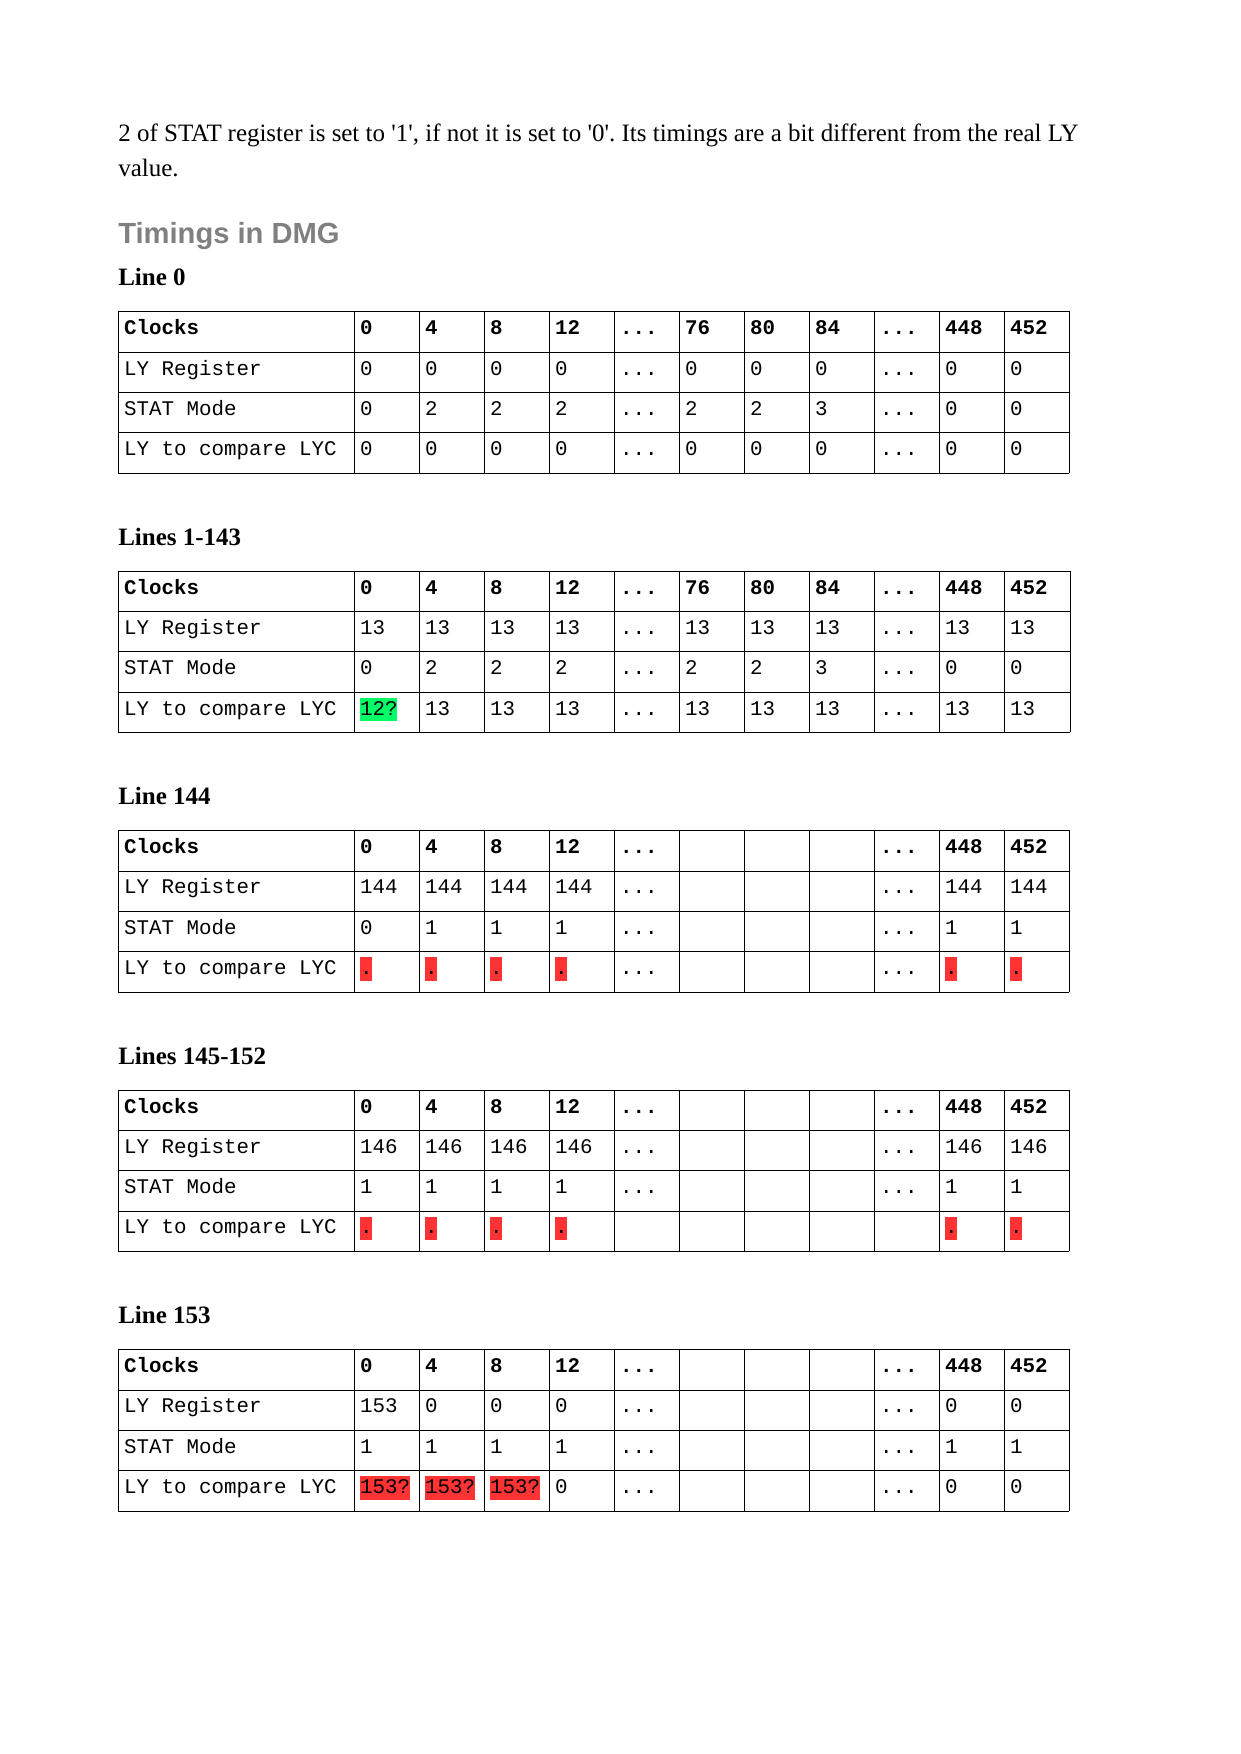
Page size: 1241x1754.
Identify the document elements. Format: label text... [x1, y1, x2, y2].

table_header 0 [355, 1091, 419, 1130]
table_header 80 [745, 572, 809, 611]
table_header 448 [940, 1350, 1004, 1389]
table_cell 1 [485, 1171, 549, 1211]
table_cell 13 [940, 612, 1004, 651]
table_header ... [615, 1350, 679, 1389]
table_cell [745, 1212, 809, 1251]
table_cell ... [875, 1171, 939, 1211]
table_cell 0 [355, 393, 419, 432]
table_cell [615, 1212, 679, 1251]
table_header 12 [550, 831, 614, 871]
table_cell STAT Mode [119, 1171, 354, 1211]
table_cell [680, 1391, 744, 1430]
table_cell 0 [1005, 353, 1069, 392]
table_cell 0 [420, 1391, 484, 1430]
table_cell 0 [940, 1471, 1004, 1511]
table_cell ... [615, 353, 679, 392]
table_header [745, 1350, 809, 1389]
table_cell ... [615, 612, 679, 651]
table_header 0 [355, 1350, 419, 1389]
table_cell LY to compare LYC [119, 1471, 354, 1511]
table_cell 13 [550, 693, 614, 732]
table_header [745, 831, 809, 871]
table_cell 2 [550, 393, 614, 432]
table_header ... [615, 831, 679, 871]
table_cell [680, 1131, 744, 1170]
table_cell 13 [810, 693, 874, 732]
table_cell LY Register [119, 612, 354, 651]
table_cell ... [875, 693, 939, 732]
table_cell 13 [420, 693, 484, 732]
table_cell [810, 1471, 874, 1511]
table_cell [745, 1131, 809, 1170]
table_cell 0 [1005, 433, 1069, 473]
table_header Clocks [119, 1350, 354, 1389]
table_cell STAT Mode [119, 1431, 354, 1470]
table_cell 13 [810, 612, 874, 651]
text Lines 145-152 [118, 1041, 1122, 1069]
table_cell 13 [680, 693, 744, 732]
table_header 12 [550, 1091, 614, 1130]
table_header ... [875, 831, 939, 871]
table_cell STAT Mode [119, 652, 354, 692]
table_cell [745, 1391, 809, 1430]
table_cell . [550, 952, 614, 992]
table_cell 1 [485, 912, 549, 951]
table_cell 1 [940, 912, 1004, 951]
table_cell ... [615, 652, 679, 692]
table_header Clocks [119, 1091, 354, 1130]
table_cell . [355, 1212, 419, 1251]
table_cell 2 [680, 393, 744, 432]
text Lines 1-143 [118, 522, 1122, 551]
table_header ... [615, 1091, 679, 1130]
table_cell 153? [420, 1471, 484, 1511]
table_cell 13 [680, 612, 744, 651]
table_cell 1 [355, 1171, 419, 1211]
table_cell [810, 1431, 874, 1470]
table_cell ... [875, 1131, 939, 1170]
table_cell 1 [420, 1171, 484, 1211]
table_cell 0 [1005, 1391, 1069, 1430]
table_cell . [420, 952, 484, 992]
table_cell [680, 912, 744, 951]
table_cell 0 [1005, 1471, 1069, 1511]
table_header 76 [680, 312, 744, 352]
table_cell ... [875, 1471, 939, 1511]
table_cell 13 [485, 693, 549, 732]
table_cell 0 [485, 353, 549, 392]
table_cell 146 [485, 1131, 549, 1170]
table_header [680, 1091, 744, 1130]
subtitle Timings in DMG [118, 216, 1122, 250]
text Line 0 [118, 262, 1122, 291]
table_cell 1 [420, 1431, 484, 1470]
table_cell 0 [745, 433, 809, 473]
table_header 0 [355, 312, 419, 352]
table_cell [810, 872, 874, 911]
table_header 452 [1005, 312, 1069, 352]
table_cell 0 [355, 652, 419, 692]
table_cell . [940, 952, 1004, 992]
table_cell [745, 1431, 809, 1470]
table_cell 1 [355, 1431, 419, 1470]
table_cell [680, 1171, 744, 1211]
table_cell LY Register [119, 1131, 354, 1170]
table_cell ... [615, 1391, 679, 1430]
table_cell 153 [355, 1391, 419, 1430]
table_cell [745, 952, 809, 992]
table_cell 144 [420, 872, 484, 911]
table_header 8 [485, 312, 549, 352]
table_cell 0 [940, 393, 1004, 432]
table_cell 3 [810, 652, 874, 692]
table_cell 13 [1005, 612, 1070, 651]
table_header 12 [550, 572, 614, 611]
table_cell 0 [745, 353, 809, 392]
table_header 84 [810, 312, 874, 352]
table_header 4 [420, 1091, 484, 1130]
table_cell STAT Mode [119, 912, 354, 951]
table_cell 146 [420, 1131, 484, 1170]
table_cell 1 [940, 1171, 1004, 1211]
table_cell . [485, 1212, 549, 1251]
table_header 8 [485, 572, 549, 611]
table_cell 144 [485, 872, 549, 911]
table_cell 153? [355, 1471, 419, 1511]
table_cell 144 [355, 872, 419, 911]
table_cell ... [875, 1391, 939, 1430]
table_cell [680, 1431, 744, 1470]
table_header [810, 1091, 874, 1130]
table_cell 1 [485, 1431, 549, 1470]
table_cell 146 [550, 1131, 614, 1170]
table_cell ... [615, 1431, 679, 1470]
table_header ... [615, 572, 679, 611]
table_cell 2 [485, 652, 549, 692]
table_cell 3 [810, 393, 874, 432]
table_cell 0 [1005, 652, 1070, 692]
table_cell . [485, 952, 549, 992]
table_header 452 [1005, 831, 1069, 871]
table_cell ... [615, 872, 679, 911]
table_cell 2 [550, 652, 614, 692]
table_cell 0 [550, 1391, 614, 1430]
table_cell 144 [940, 872, 1004, 911]
table_cell 13 [420, 612, 484, 651]
table_cell 0 [355, 433, 419, 473]
table_header 0 [355, 831, 419, 871]
table_header 448 [940, 312, 1004, 352]
table_header [810, 1350, 874, 1389]
table_cell 0 [420, 433, 484, 473]
table_cell 2 [420, 393, 484, 432]
table_cell ... [875, 952, 939, 992]
table_cell 13 [745, 693, 809, 732]
table_cell 13 [745, 612, 809, 651]
table_cell . [355, 952, 419, 992]
table_cell ... [615, 693, 679, 732]
table_header 4 [420, 1350, 484, 1389]
table_header [745, 1091, 809, 1130]
table_cell 13 [485, 612, 549, 651]
text 2 of STAT register is set to '1', if not it is set to '0'. Its timings are a bit different from the real LY value. [118, 118, 1122, 181]
table_cell ... [875, 433, 939, 473]
table_header 4 [420, 572, 484, 611]
table_cell [875, 1212, 939, 1251]
table_header 452 [1005, 1350, 1069, 1389]
table_header ... [875, 1350, 939, 1389]
table_cell ... [615, 433, 679, 473]
table_cell [810, 912, 874, 951]
table_cell LY to compare LYC [119, 1212, 354, 1251]
table_header [680, 831, 744, 871]
table_cell [680, 1212, 744, 1251]
table_header ... [875, 312, 939, 352]
table_cell LY Register [119, 353, 354, 392]
table_cell 146 [1005, 1131, 1069, 1170]
table_cell ... [875, 353, 939, 392]
table_cell 144 [550, 872, 614, 911]
table_header 0 [355, 572, 419, 611]
table_cell 0 [550, 433, 614, 473]
table_cell ... [615, 1171, 679, 1211]
table_cell 0 [420, 353, 484, 392]
table_cell 0 [810, 433, 874, 473]
table_cell ... [875, 872, 939, 911]
table_cell 0 [550, 1471, 614, 1511]
table_cell [745, 872, 809, 911]
table_cell 13 [1005, 693, 1070, 732]
table_header ... [875, 1091, 939, 1130]
table_header Clocks [119, 572, 354, 611]
table_header 448 [940, 572, 1004, 611]
table_header 8 [485, 831, 549, 871]
table_cell [745, 1471, 809, 1511]
table_cell LY to compare LYC [119, 693, 354, 732]
table_header [810, 831, 874, 871]
table_cell . [550, 1212, 614, 1251]
table_header Clocks [119, 312, 354, 352]
table_cell 2 [420, 652, 484, 692]
table_cell [680, 872, 744, 911]
table_cell STAT Mode [119, 393, 354, 432]
table_header 452 [1005, 1091, 1069, 1130]
table_cell . [940, 1212, 1004, 1251]
table_cell 0 [810, 353, 874, 392]
table_cell 1 [550, 912, 614, 951]
table_cell [810, 1171, 874, 1211]
table_cell ... [615, 393, 679, 432]
table_cell 0 [940, 353, 1004, 392]
table_cell [810, 952, 874, 992]
table_cell 1 [1005, 1431, 1069, 1470]
table_cell 13 [550, 612, 614, 651]
table_cell 0 [1005, 393, 1069, 432]
table_cell . [1005, 1212, 1069, 1251]
table_cell 153? [485, 1471, 549, 1511]
table_header 12 [550, 312, 614, 352]
table_cell . [1005, 952, 1069, 992]
table_cell ... [875, 393, 939, 432]
table_cell [680, 1471, 744, 1511]
table_header 4 [420, 831, 484, 871]
table_cell [810, 1391, 874, 1430]
table_cell [810, 1131, 874, 1170]
table_cell ... [875, 612, 939, 651]
table_header 76 [680, 572, 744, 611]
table_cell LY to compare LYC [119, 433, 354, 473]
table_cell 1 [550, 1431, 614, 1470]
table_cell 2 [680, 652, 744, 692]
table_cell 0 [940, 652, 1004, 692]
table_cell 0 [485, 1391, 549, 1430]
table_cell 13 [355, 612, 419, 651]
table_header 452 [1005, 572, 1070, 611]
table_cell 0 [485, 433, 549, 473]
table_cell 13 [940, 693, 1004, 732]
table_cell 1 [940, 1431, 1004, 1470]
table_cell 0 [680, 433, 744, 473]
text Line 153 [118, 1300, 1122, 1329]
table_cell . [420, 1212, 484, 1251]
table_header 448 [940, 1091, 1004, 1130]
table_cell 2 [745, 393, 809, 432]
table_cell 144 [1005, 872, 1069, 911]
table_cell LY to compare LYC [119, 952, 354, 992]
table_cell LY Register [119, 872, 354, 911]
table_cell 1 [420, 912, 484, 951]
table_cell 1 [1005, 1171, 1069, 1211]
table_cell 0 [355, 912, 419, 951]
table_header ... [875, 572, 939, 611]
table_header 12 [550, 1350, 614, 1389]
table_header 84 [810, 572, 874, 611]
table_cell ... [615, 1131, 679, 1170]
table_cell 146 [940, 1131, 1004, 1170]
table_cell 146 [355, 1131, 419, 1170]
table_header 80 [745, 312, 809, 352]
table_cell LY Register [119, 1391, 354, 1430]
table_header 8 [485, 1350, 549, 1389]
table_cell ... [615, 952, 679, 992]
table_cell ... [615, 1471, 679, 1511]
table_cell [810, 1212, 874, 1251]
table_cell ... [615, 912, 679, 951]
table_header Clocks [119, 831, 354, 871]
table_cell 2 [745, 652, 809, 692]
table_cell 1 [550, 1171, 614, 1211]
table_cell ... [875, 912, 939, 951]
table_cell 0 [355, 353, 419, 392]
table_cell 12? [355, 693, 419, 732]
table_cell ... [875, 652, 939, 692]
table_cell 0 [550, 353, 614, 392]
table_header ... [615, 312, 679, 352]
table_cell 0 [940, 433, 1004, 473]
text Line 144 [118, 781, 1122, 810]
table_cell [745, 912, 809, 951]
table_header [680, 1350, 744, 1389]
table_cell ... [875, 1431, 939, 1470]
table_cell 0 [940, 1391, 1004, 1430]
table_cell 2 [485, 393, 549, 432]
table_header 4 [420, 312, 484, 352]
table_cell [745, 1171, 809, 1211]
table_header 8 [485, 1091, 549, 1130]
table_cell 0 [680, 353, 744, 392]
table_header 448 [940, 831, 1004, 871]
table_cell 1 [1005, 912, 1069, 951]
table_cell [680, 952, 744, 992]
